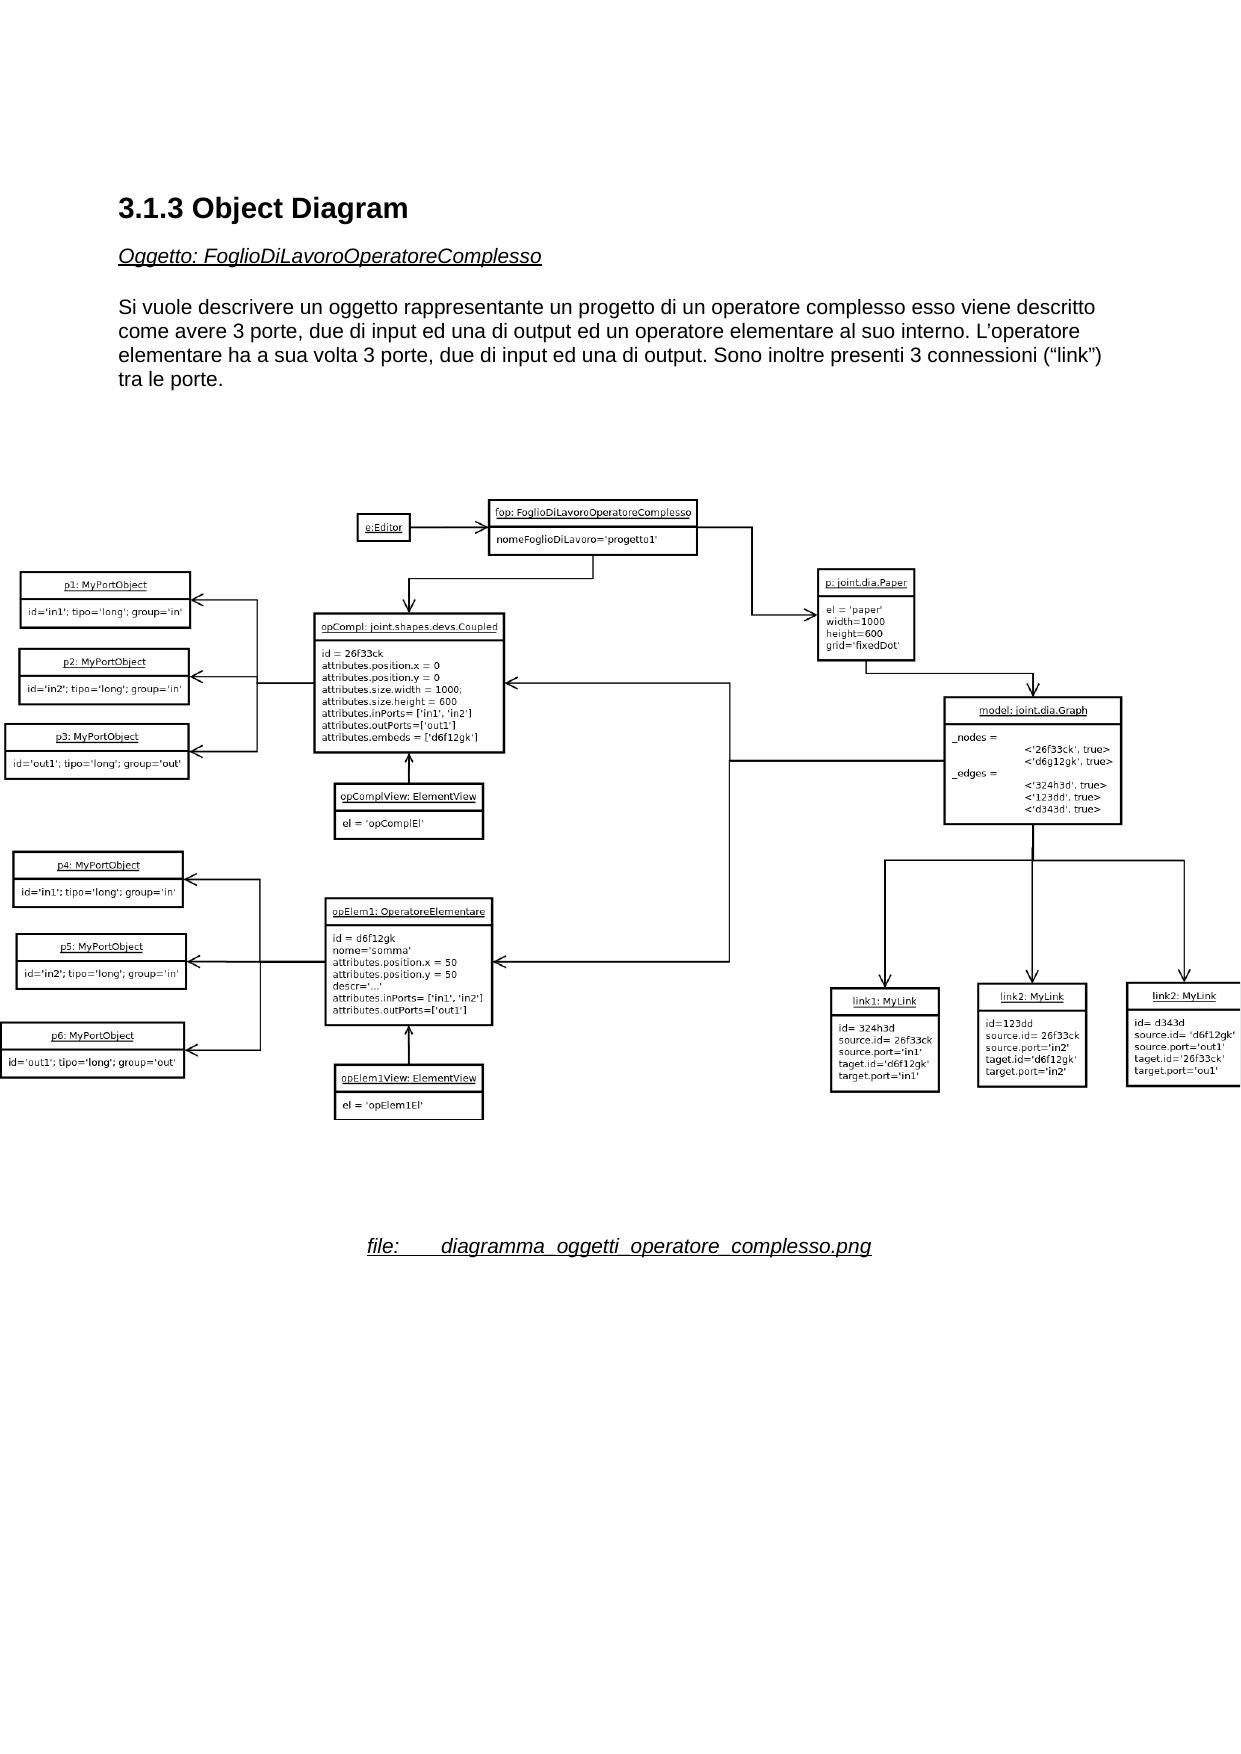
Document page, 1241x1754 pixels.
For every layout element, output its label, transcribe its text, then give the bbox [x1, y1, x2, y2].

subtitle Oggetto: FoglioDiLavoroOperatoreComplesso [118, 243, 1122, 267]
subtitle file: diagramma_oggetti_operatore_complesso.png [118, 1234, 1122, 1258]
subtitle Si vuole descrivere un oggetto rappresentante un progetto di un operatore complesso esso viene descritto come avere 3 porte, due di input ed una di output ed un operatore elementare al suo interno. L’operatore elementare ha a sua volta 3 porte, due di input ed una di output. Sono inoltre presenti 3 connessioni (“link”) tra le porte. [118, 294, 1122, 390]
picture [0, 499, 1241, 1120]
subtitle 3.1.3 Object Diagram [118, 191, 1122, 225]
